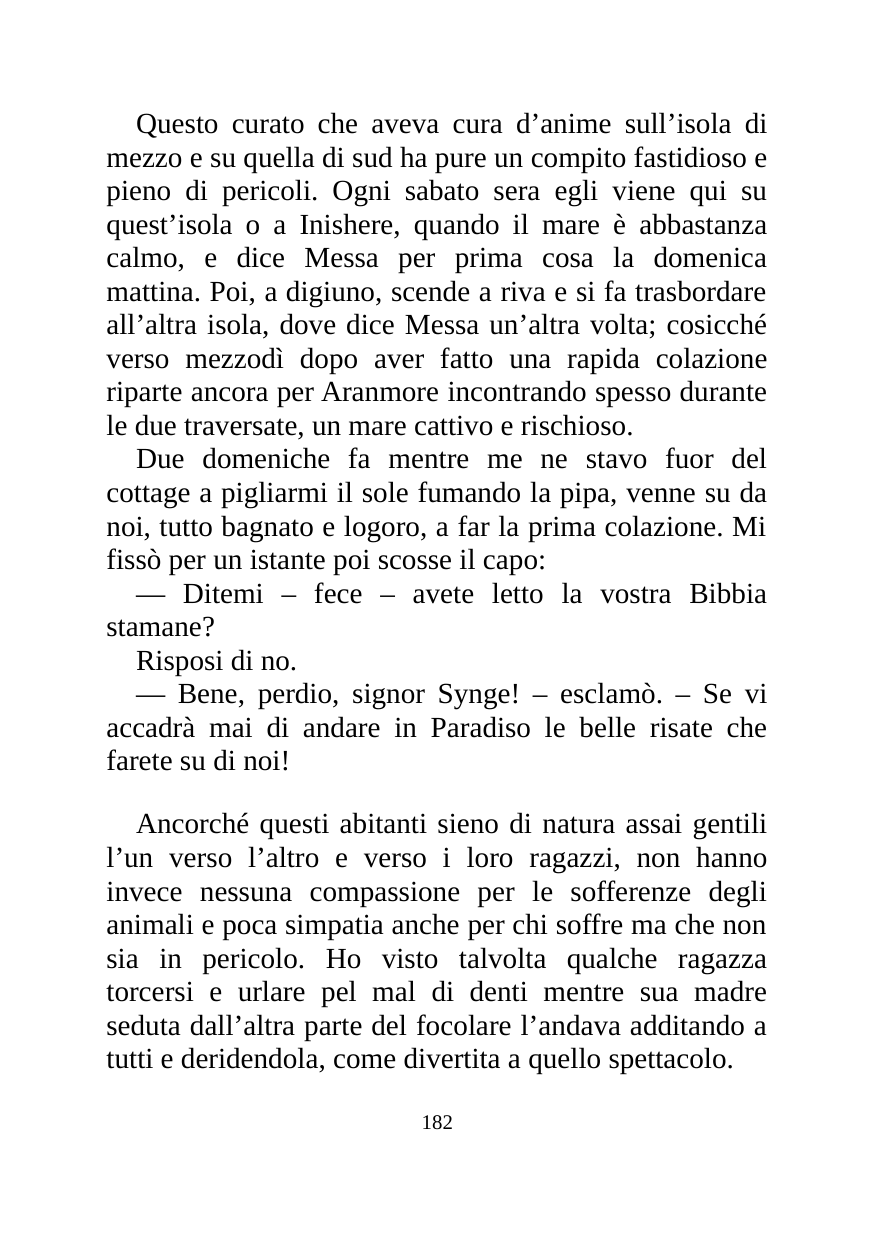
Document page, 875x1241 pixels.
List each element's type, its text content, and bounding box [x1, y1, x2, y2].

text Risposi di no. [106, 643, 768, 676]
text Due domeniche fa mentre me ne stavo fuor del cottage a pigliarmi il sole fumando la pipa, venne su da noi, tutto bagnato e logoro, a far la prima colazione. Mi fissò per un istante poi scosse il capo: [106, 442, 768, 576]
text — Ditemi – fece – avete letto la vostra Bibbia stamane? [106, 576, 768, 643]
text Questo curato che aveva cura d’anime sull’isola di mezzo e su quella di sud ha pure un compito fastidioso e pieno di pericoli. Ogni sabato sera egli viene qui su quest’isola o a Inishere, quando il mare è abbastanza calmo, e dice Messa per prima cosa la domenica mattina. Poi, a digiuno, scende a riva e si fa trasbordare all’altra isola, dove dice Messa un’altra volta; cosicché verso mezzodì dopo aver fatto una rapida colazione riparte ancora per Aranmore incontrando spesso durante le due traversate, un mare cattivo e rischioso. [106, 106, 768, 442]
text — Bene, perdio, signor Synge! – esclamò. – Se vi accadrà mai di andare in Paradiso le belle risate che farete su di noi! [106, 676, 768, 777]
text Ancorché questi abitanti sieno di natura assai gentili l’un verso l’altro e verso i loro ragazzi, non hanno invece nessuna compassione per le sofferenze degli animali e poca simpatia anche per chi soffre ma che non sia in pericolo. Ho visto talvolta qualche ragazza torcersi e urlare pel mal di denti mentre sua madre seduta dall’altra parte del focolare l’andava additando a tutti e deridendola, come divertita a quello spettacolo. [106, 807, 768, 1075]
